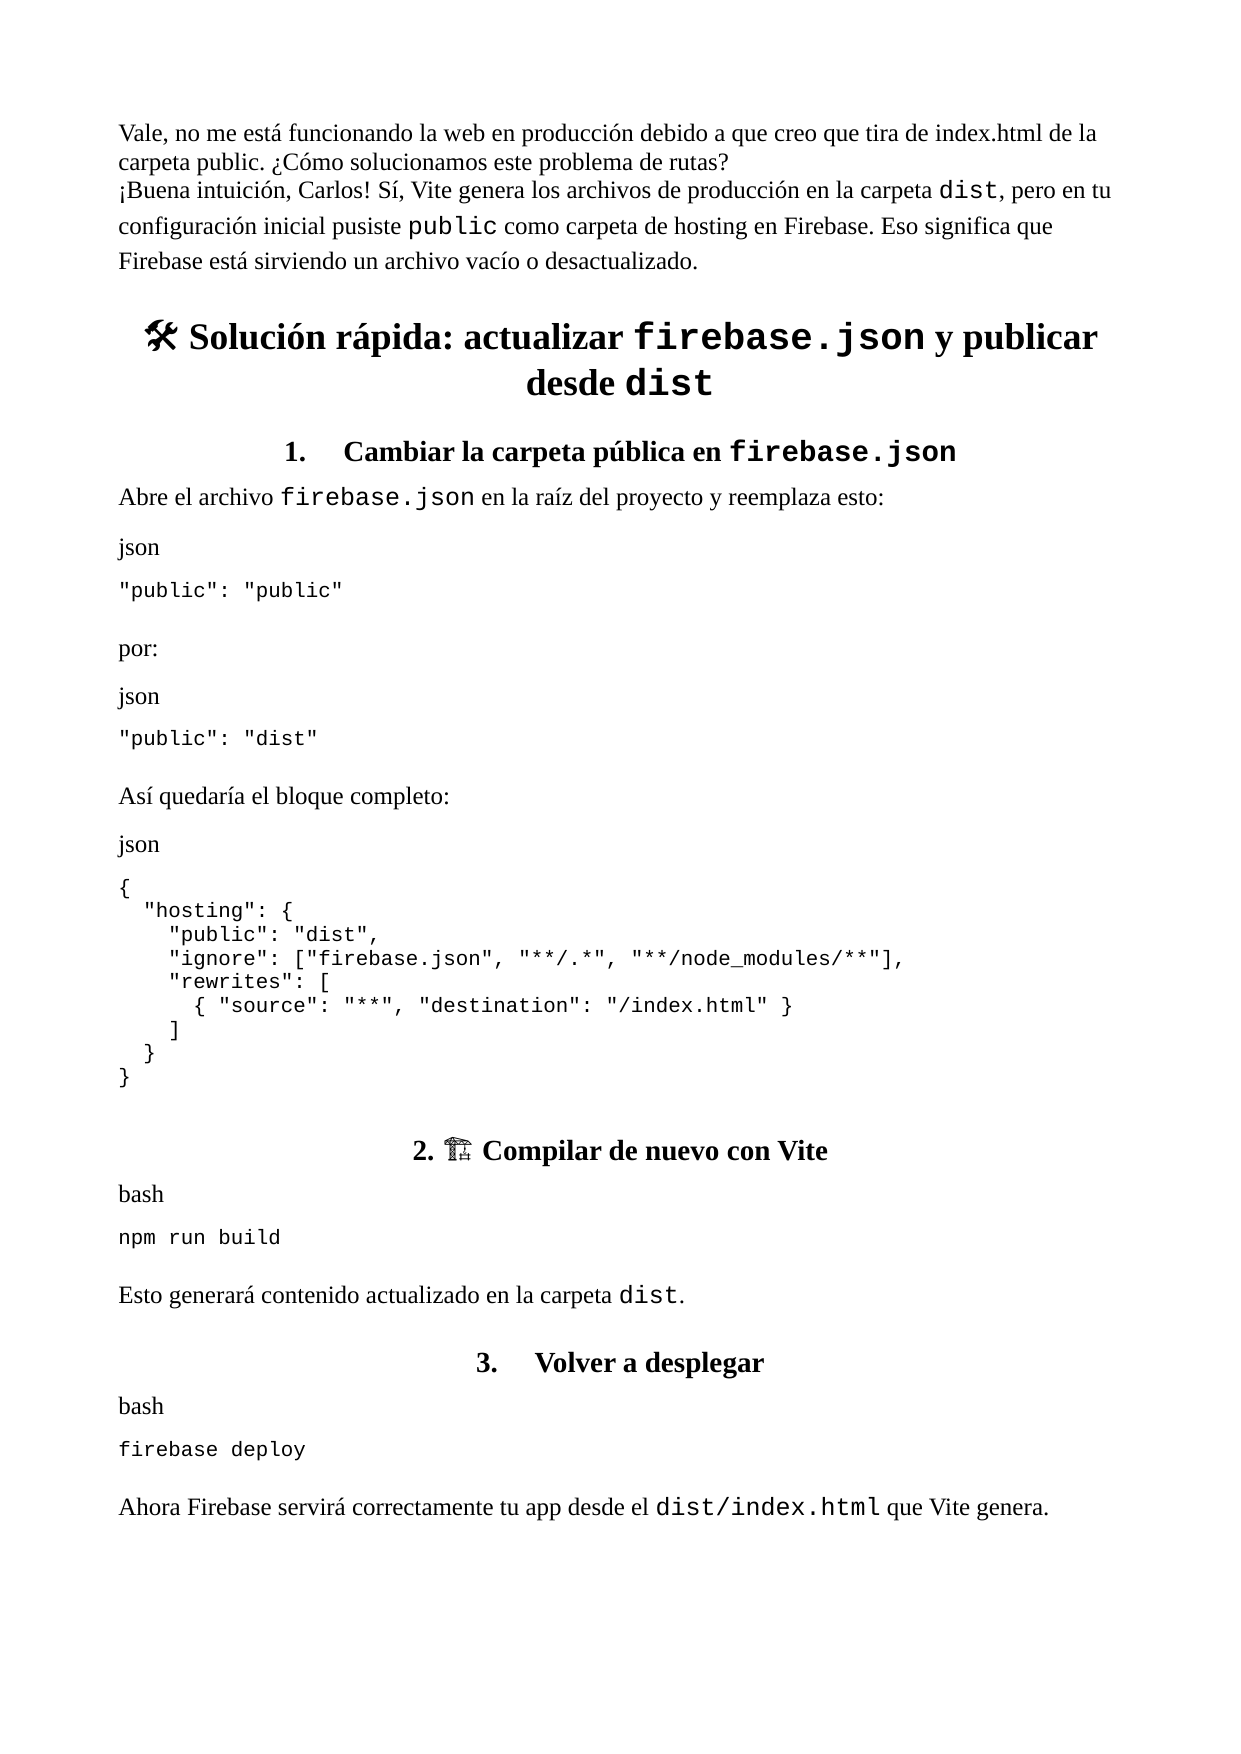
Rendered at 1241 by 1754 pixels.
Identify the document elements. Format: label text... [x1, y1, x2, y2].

text "ignore": ["firebase.json", "**/.*", "**/node_modules/**"], [118, 948, 1122, 971]
text ¡Buena intuición, Carlos! Sí, Vite genera los archivos de producción en la carpeta dist, pero en tu configuración inicial pusiste public como carpeta de hosting en Firebase. Eso significa que Firebase está sirviendo un archivo vacío o desactualizado. [118, 176, 1122, 274]
text json [118, 829, 1122, 858]
text firebase deploy [118, 1438, 1122, 1462]
subtitle 🛠️ Solución rápida: actualizar firebase.json y publicar desde dist [118, 314, 1122, 407]
text bash [118, 1179, 1122, 1208]
text npm run build [118, 1227, 1122, 1251]
text { "source": "**", "destination": "/index.html" } [118, 995, 1122, 1018]
text Abre el archivo firebase.json en la raíz del proyecto y reemplaza esto: [118, 482, 1122, 513]
text bash [118, 1391, 1122, 1420]
text "public": "dist" [118, 728, 1122, 752]
text "rewrites": [ [118, 971, 1122, 995]
text "hosting": { [118, 900, 1122, 924]
text json [118, 532, 1122, 561]
text } [118, 1066, 1122, 1089]
text Vale, no me está funcionando la web en producción debido a que creo que tira de index.html de la carpeta public. ¿Cómo solucionamos este problema de rutas? [118, 118, 1122, 176]
text Ahora Firebase servirá correctamente tu app desde el dist/index.html que Vite genera. [118, 1492, 1122, 1522]
subtitle 1. 📁 Cambiar la carpeta pública en firebase.json [118, 434, 1122, 470]
text "public": "dist", [118, 924, 1122, 948]
subtitle 3. 🚀 Volver a desplegar [118, 1345, 1122, 1378]
text por: [118, 633, 1122, 662]
text Así quedaría el bloque completo: [118, 781, 1122, 810]
text Esto generará contenido actualizado en la carpeta dist. [118, 1280, 1122, 1311]
text ] [118, 1018, 1122, 1042]
subtitle 2. 🏗️ Compilar de nuevo con Vite [118, 1133, 1122, 1167]
text } [118, 1042, 1122, 1066]
text { [118, 877, 1122, 900]
text "public": "public" [118, 580, 1122, 604]
text json [118, 681, 1122, 709]
